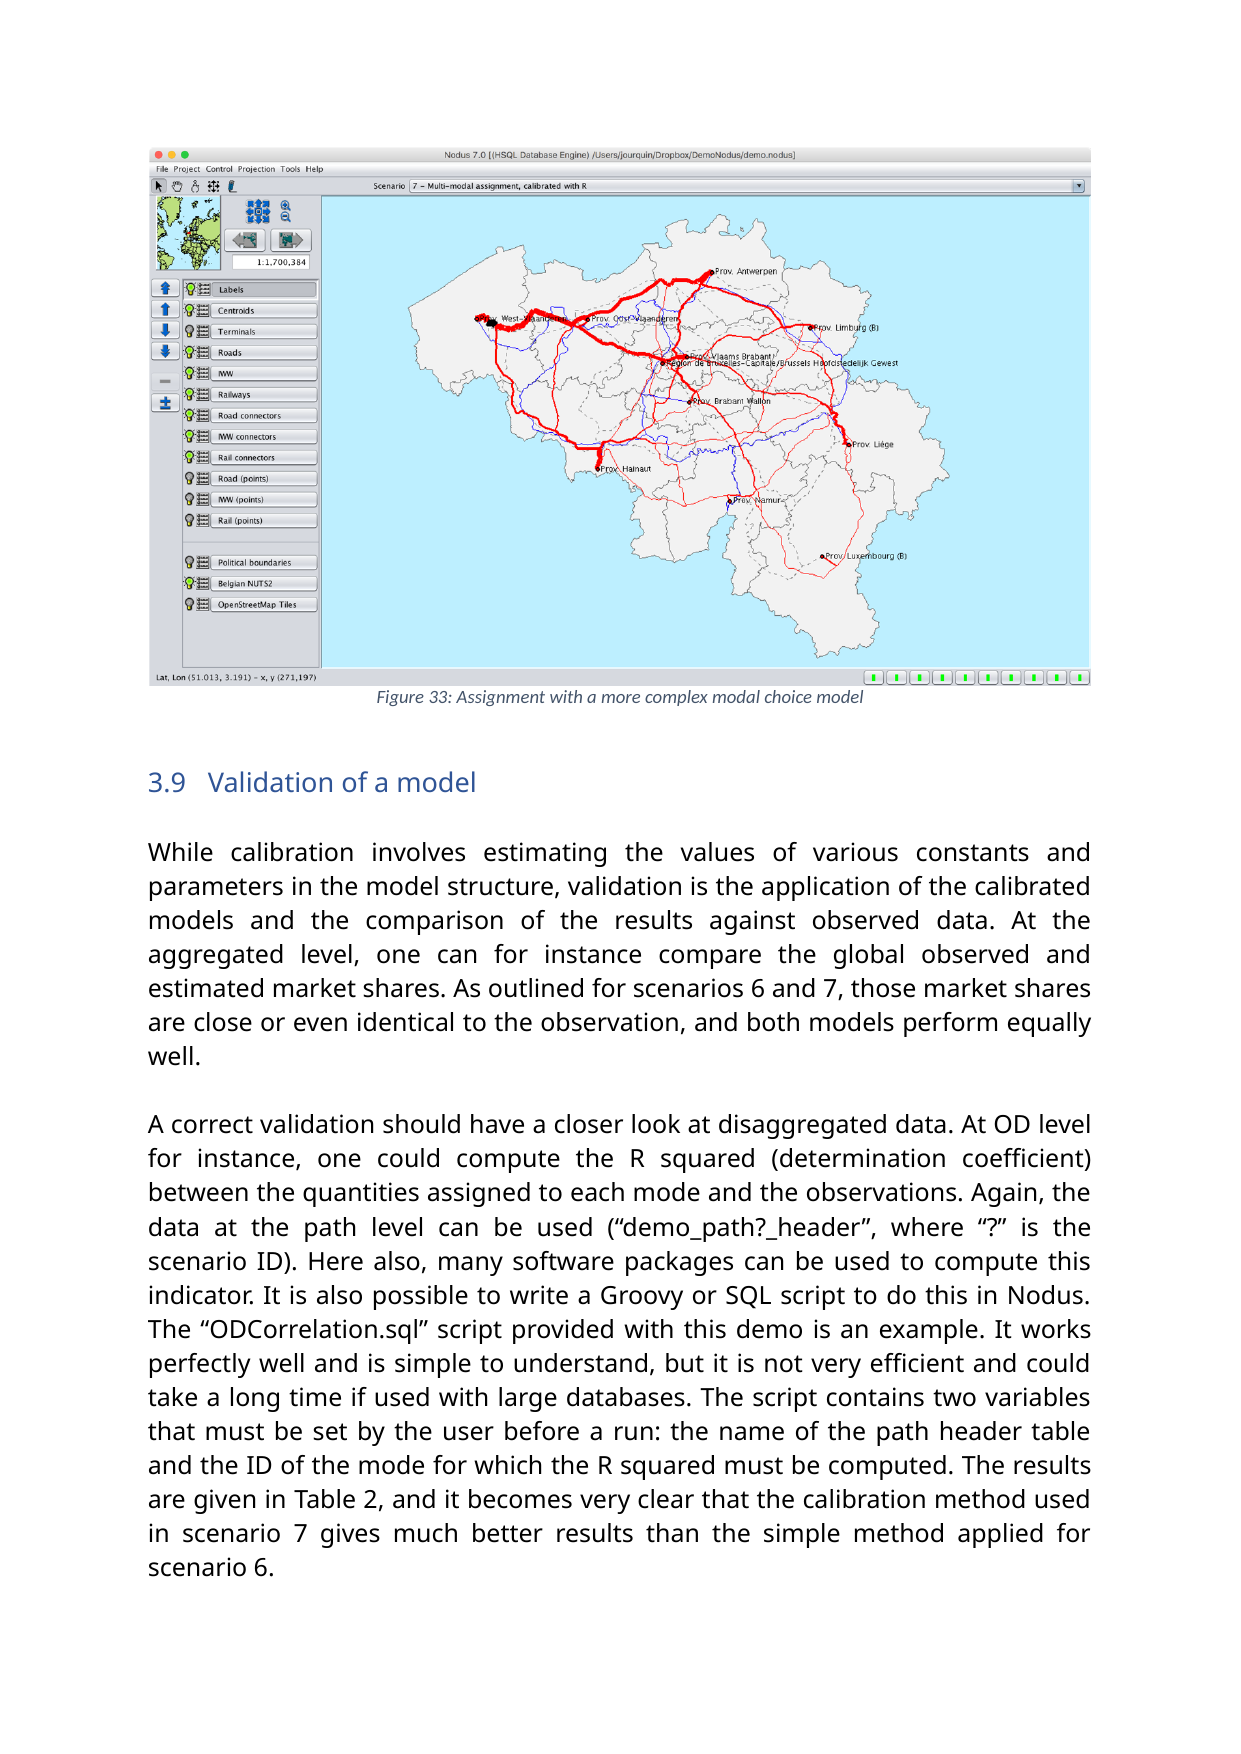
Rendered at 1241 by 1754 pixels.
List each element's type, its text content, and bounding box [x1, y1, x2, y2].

subtitle Validation of a model [148, 763, 1093, 800]
text While calibration involves estimating the values of various constants and parameters in the model structure, validation is the application of the calibrated models and the comparison of the results against observed data. At the aggregated level, one can for instance compare the global observed and estimated market shares. As outlined for scenarios 6 and 7, those market shares are close or even identical to the observation, and both models perform equally well. [148, 834, 1093, 1073]
text Figure 33: Assignment with a more complex modal choice model [148, 685, 1093, 708]
text A correct validation should have a closer look at disaggregated data. At OD level for instance, one could compute the R squared (determination coefficient) between the quantities assigned to each mode and the observations. Again, the data at the path level can be used (“demo_path?_header”, where “?” is the scenario ID). Here also, many software packages can be used to compute this indicator. It is also possible to write a Groovy or SQL script to do this in Nodus. The “ODCorrelation.sql” script provided with this demo is an example. It works perfectly well and is simple to understand, but it is not very efficient and could take a long time if used with large databases. The script contains two variables that must be set by the user before a run: the name of the path header table and the ID of the mode for which the R squared must be computed. The results are given in Table 2, and it becomes very clear that the calibration method used in scenario 7 gives much better results than the simple method applied for scenario 6. [148, 1107, 1093, 1584]
picture [149, 147, 1091, 686]
